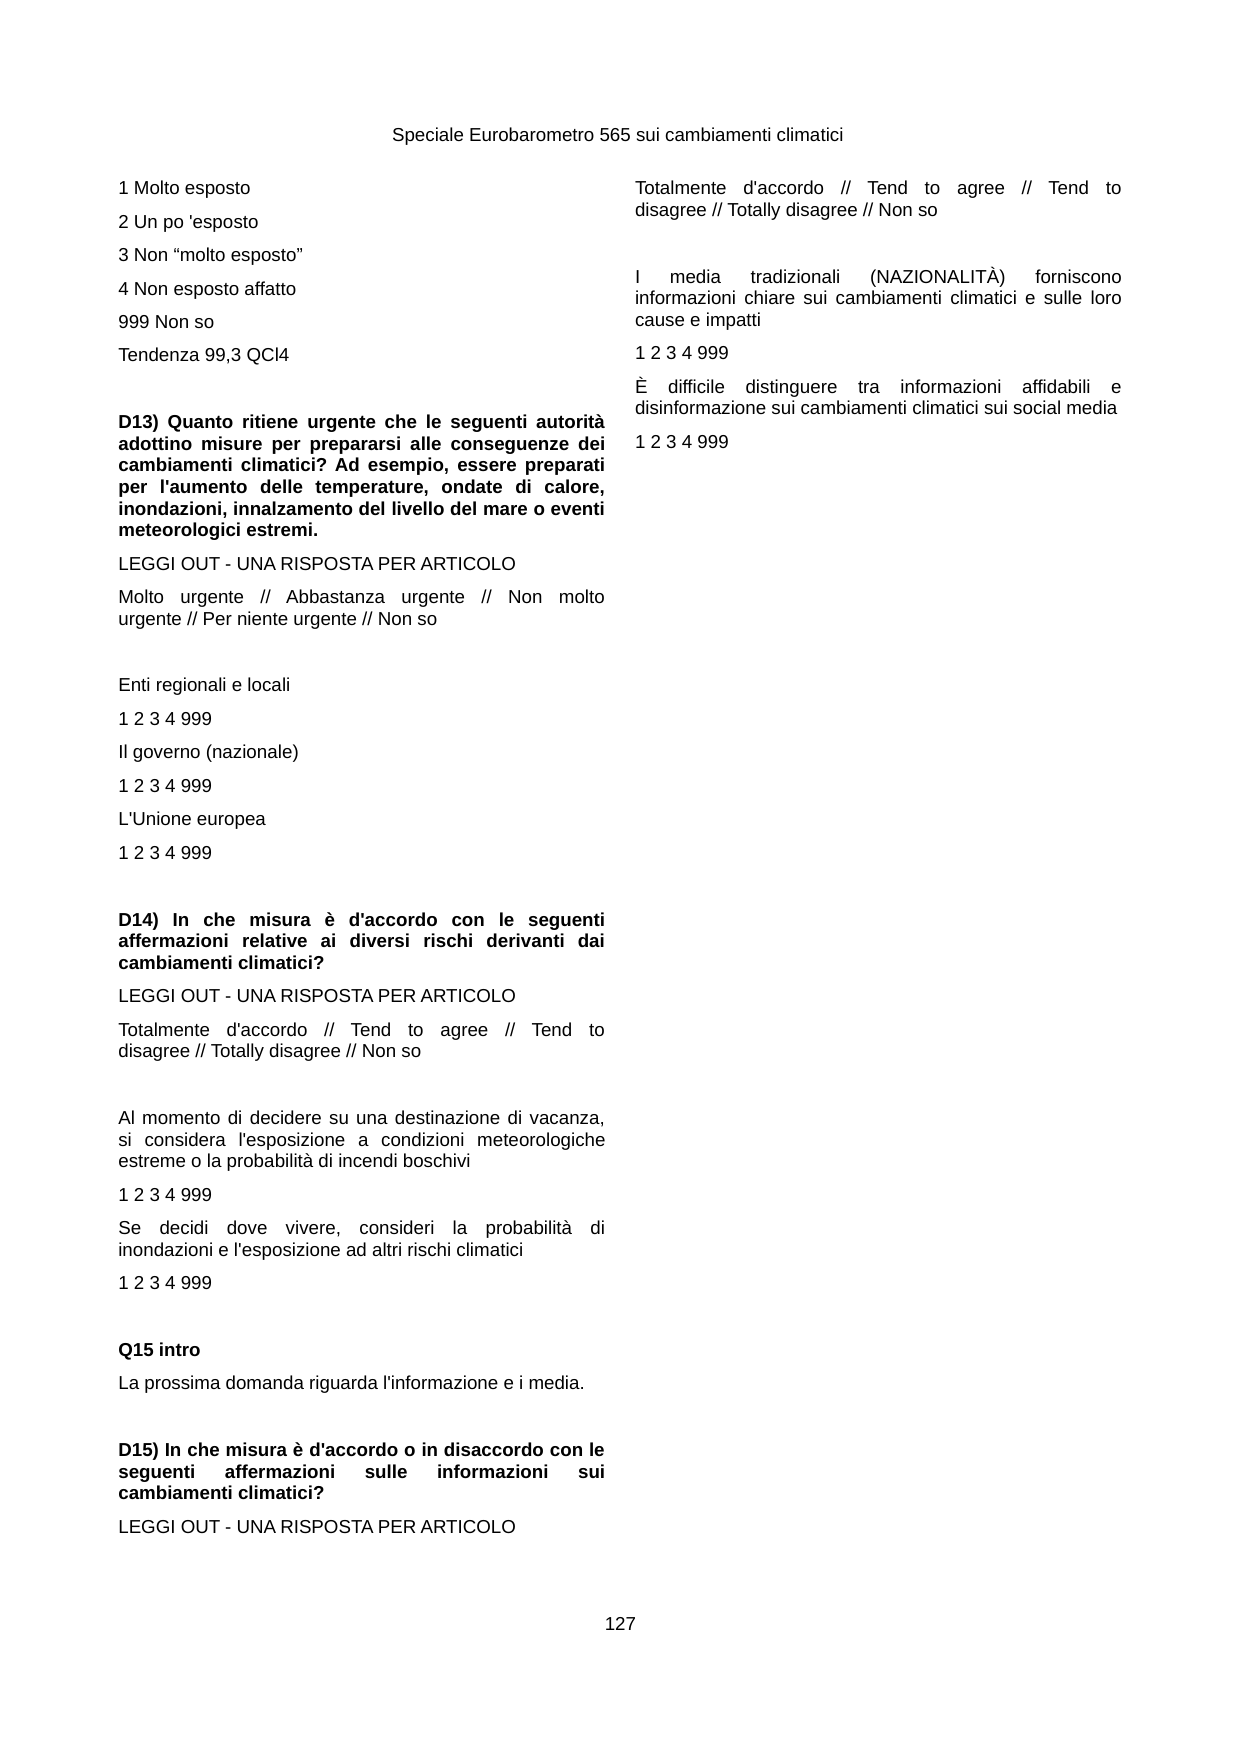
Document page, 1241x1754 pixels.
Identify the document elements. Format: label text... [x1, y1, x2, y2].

text I media tradizionali (NAZIONALITÀ) forniscono informazioni chiare sui cambiamenti climatici e sulle loro cause e impatti [635, 266, 1122, 330]
text 2 Un po 'esposto [118, 211, 605, 232]
text 1 2 3 4 999 [635, 431, 1122, 452]
text LEGGI OUT - UNA RISPOSTA PER ARTICOLO [118, 985, 605, 1006]
text 999 Non so [118, 311, 605, 332]
text Totalmente d'accordo // Tend to agree // Tend to disagree // Totally disagree // Non so [635, 177, 1122, 220]
text Totalmente d'accordo // Tend to agree // Tend to disagree // Totally disagree // Non so [118, 1018, 605, 1061]
text Tendenza 99,3 QCl4 [118, 344, 605, 366]
text 1 2 3 4 999 [118, 841, 605, 863]
text 3 Non “molto esposto” [118, 244, 605, 266]
text Molto urgente // Abbastanza urgente // Non molto urgente // Per niente urgente // Non so [118, 586, 605, 629]
text Al momento di decidere su una destinazione di vacanza, si considera l'esposizione a condizioni meteorologiche estreme o la probabilità di incendi boschivi [118, 1107, 605, 1171]
text L'Unione europea [118, 808, 605, 829]
text Se decidi dove vivere, consideri la probabilità di inondazioni e l'esposizione ad altri rischi climatici [118, 1217, 605, 1260]
text La prossima domanda riguarda l'informazione e i media. [118, 1372, 605, 1394]
text D13) Quanto ritiene urgente che le seguenti autorità adottino misure per prepararsi alle conseguenze dei cambiamenti climatici? Ad esempio, essere preparati per l'aumento delle temperature, ondate di calore, inondazioni, innalzamento del livello del mare o eventi meteorologici estremi. [118, 411, 605, 541]
text 4 Non esposto affatto [118, 277, 605, 299]
text 1 Molto esposto [118, 177, 605, 199]
text LEGGI OUT - UNA RISPOSTA PER ARTICOLO [118, 1516, 605, 1537]
text È difficile distinguere tra informazioni affidabili e disinformazione sui cambiamenti climatici sui social media [635, 376, 1122, 419]
text D14) In che misura è d'accordo con le seguenti affermazioni relative ai diversi rischi derivanti dai cambiamenti climatici? [118, 908, 605, 973]
text LEGGI OUT - UNA RISPOSTA PER ARTICOLO [118, 552, 605, 574]
text 1 2 3 4 999 [118, 1183, 605, 1205]
text 1 2 3 4 999 [118, 774, 605, 796]
text 1 2 3 4 999 [118, 1272, 605, 1293]
text D15) In che misura è d'accordo o in disaccordo con le seguenti affermazioni sulle informazioni sui cambiamenti climatici? [118, 1439, 605, 1504]
text 1 2 3 4 999 [635, 342, 1122, 364]
text Q15 intro [118, 1339, 605, 1360]
text 1 2 3 4 999 [118, 708, 605, 729]
text Enti regionali e locali [118, 674, 605, 696]
text Il governo (nazionale) [118, 741, 605, 763]
